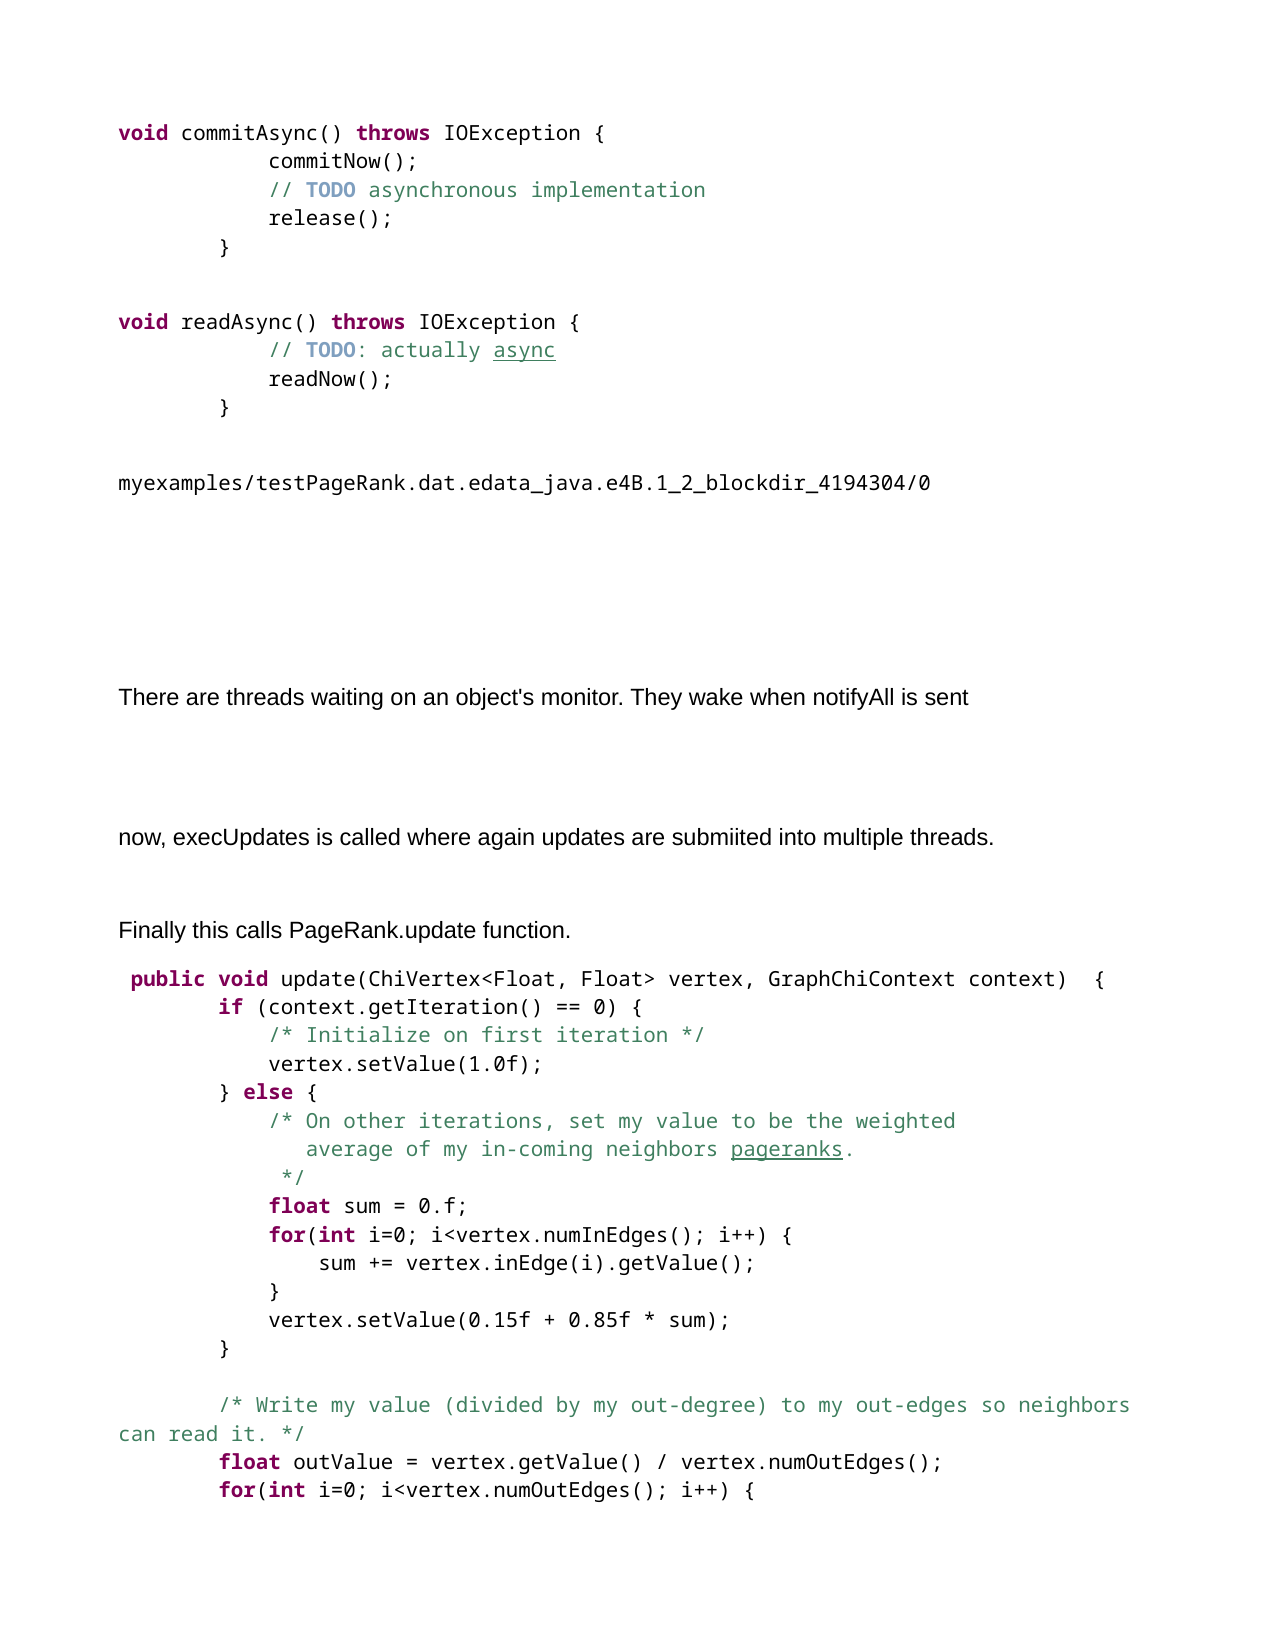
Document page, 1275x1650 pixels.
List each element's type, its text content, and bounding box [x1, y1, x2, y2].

text // TODO: actually async [118, 336, 1157, 364]
text float sum = 0.f; [118, 1191, 1157, 1220]
text } else { [118, 1077, 1157, 1106]
text /* Write my value (divided by my out-degree) to my out-edges so neighbors can read it. */ [118, 1390, 1157, 1447]
text commitNow(); [118, 147, 1157, 175]
text } [118, 392, 1157, 421]
text */ [118, 1163, 1157, 1191]
text readNow(); [118, 364, 1157, 392]
text average of my in-coming neighbors pageranks. [118, 1134, 1157, 1163]
text /* On other iterations, set my value to be the weighted [118, 1106, 1157, 1134]
text myexamples/testPageRank.dat.edata_java.e4B.1_2_blockdir_4194304/0 [118, 468, 1157, 496]
text sum += vertex.inEdge(i).getValue(); [118, 1248, 1157, 1277]
text for(int i=0; i<vertex.numInEdges(); i++) { [118, 1220, 1157, 1248]
text vertex.setValue(0.15f + 0.85f * sum); [118, 1305, 1157, 1333]
text void readAsync() throws IOException { [118, 307, 1157, 336]
text float outValue = vertex.getValue() / vertex.numOutEdges(); [118, 1447, 1157, 1476]
text } [118, 1333, 1157, 1362]
text Finally this calls PageRank.update function. [118, 917, 1157, 944]
text now, execUpdates is called where again updates are submiited into multiple threads. [118, 823, 1157, 850]
text } [118, 1277, 1157, 1305]
text for(int i=0; i<vertex.numOutEdges(); i++) { [118, 1476, 1157, 1504]
text release(); [118, 203, 1157, 232]
text if (context.getIteration() == 0) { [118, 992, 1157, 1021]
text public void update(ChiVertex<Float, Float> vertex, GraphChiContext context) { [118, 964, 1157, 992]
text /* Initialize on first iteration */ [118, 1021, 1157, 1049]
text There are threads waiting on an object's monitor. They wake when notifyAll is sent [118, 683, 1157, 710]
text // TODO asynchronous implementation [118, 175, 1157, 203]
text void commitAsync() throws IOException { [118, 118, 1157, 147]
text } [118, 232, 1157, 260]
text vertex.setValue(1.0f); [118, 1049, 1157, 1077]
